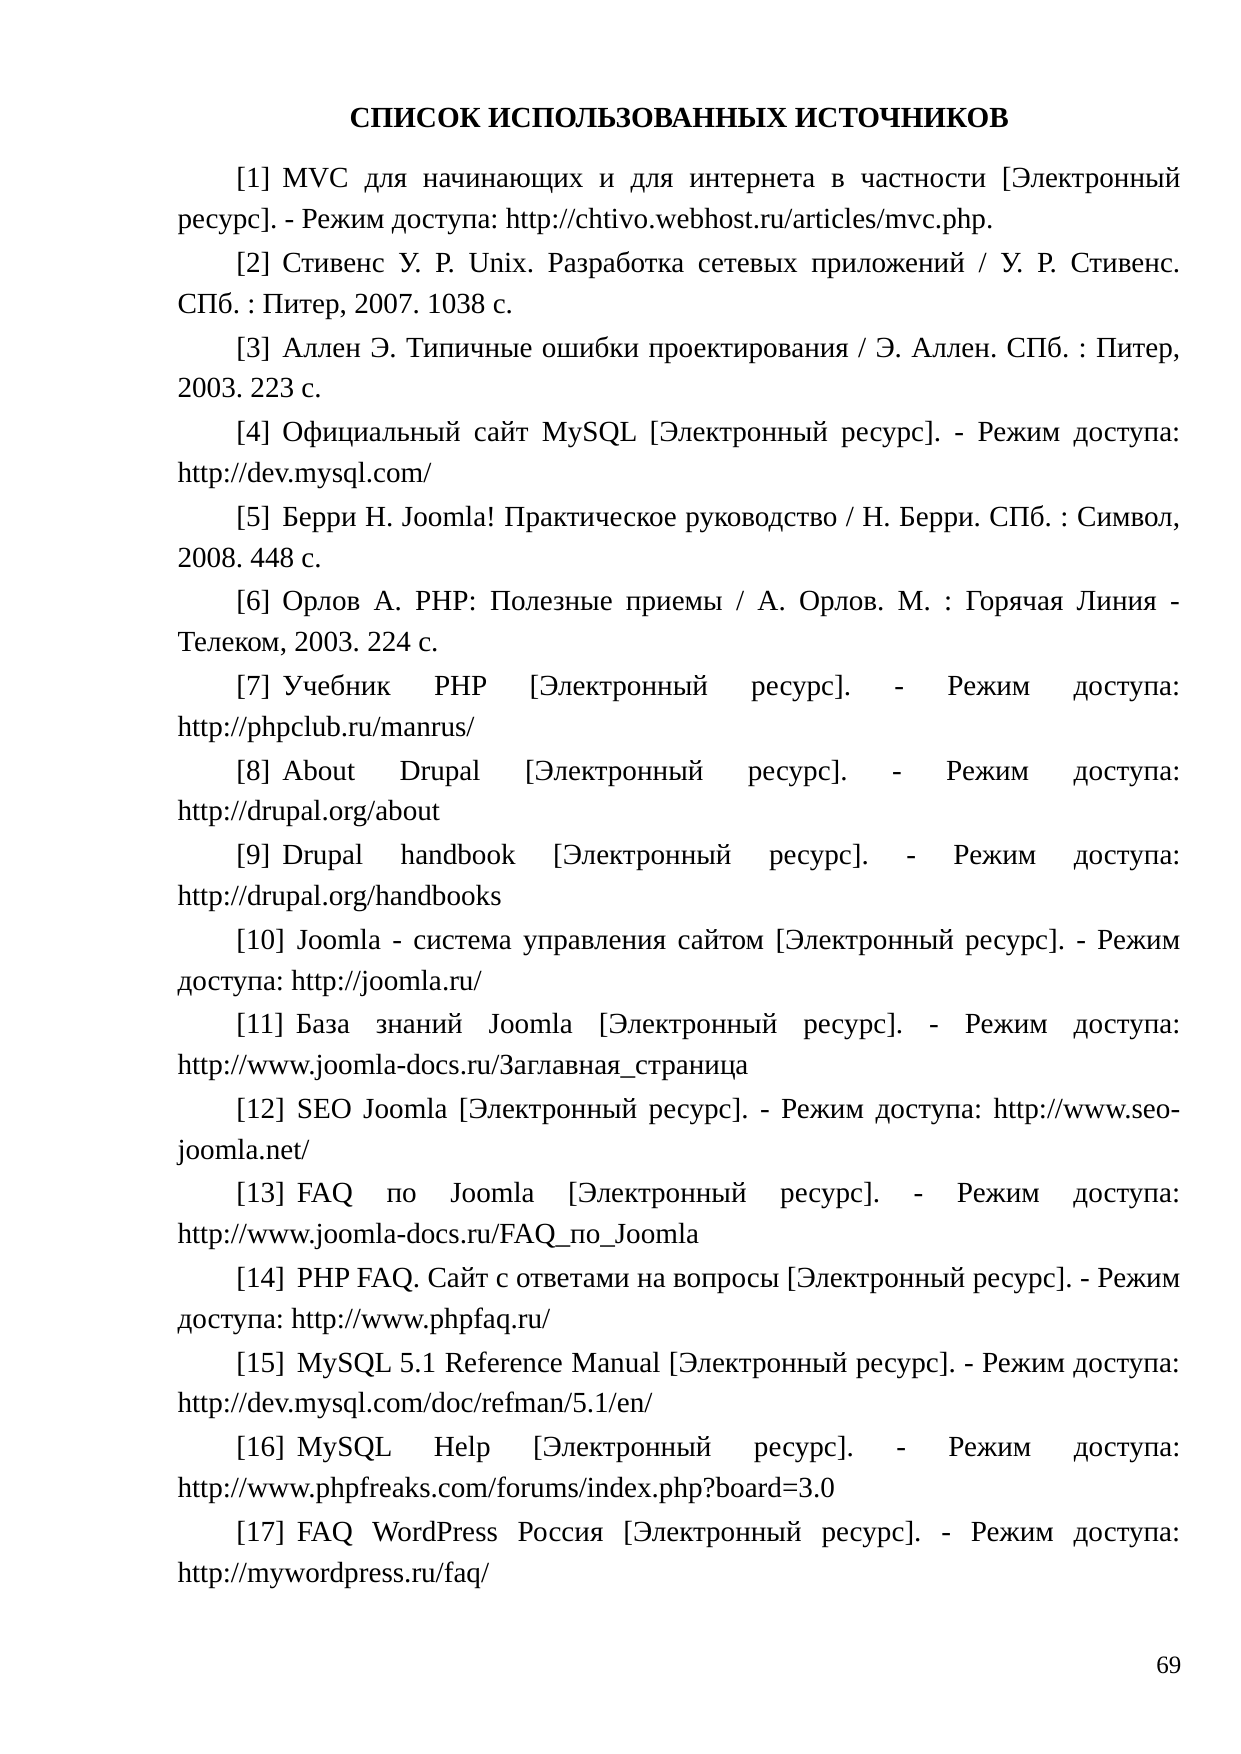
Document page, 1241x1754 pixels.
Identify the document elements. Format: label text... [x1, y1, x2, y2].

list Берри Н. Joomla! Практическое руководство / Н. Берри. СПб. : Символ, 2008. 448 с. [177, 499, 1181, 573]
list FAQ WordPress Россия [Электронный ресурс]. - Режим доступа: http://mywordpress.ru/faq/ [177, 1514, 1181, 1588]
list Стивенс У. Р. Unix. Разработка сетевых приложений / У. Р. Стивенс. СПб. : Питер, 2007. 1038 с. [177, 245, 1181, 319]
list MySQL Help [Электронный ресурс]. - Режим доступа: http://www.phpfreaks.com/forums/index.php?board=3.0 [177, 1429, 1181, 1504]
list Joomla - система управления сайтом [Электронный ресурс]. - Режим доступа: http://joomla.ru/ [177, 922, 1181, 996]
list Официальный сайт MySQL [Электронный ресурс]. - Режим доступа: http://dev.mysql.com/ [177, 414, 1181, 489]
list Учебник PHP [Электронный ресурс]. - Режим доступа: http://phpclub.ru/manrus/ [177, 668, 1181, 742]
list База знаний Joomla [Электронный ресурс]. - Режим доступа: http://www.joomla-docs.ru/Заглавная_страница [177, 1006, 1181, 1081]
list PHP FAQ. Сайт с ответами на вопросы [Электронный ресурс]. - Режим доступа: http://www.phpfaq.ru/ [177, 1260, 1181, 1334]
list Орлов А. PHP: Полезные приемы / А. Орлов. М. : Горячая Линия - Телеком, 2003. 224 с. [177, 583, 1181, 658]
list Аллен Э. Типичные ошибки проектирования / Э. Аллен. СПб. : Питер, 2003. 223 с. [177, 330, 1181, 404]
list SEO Joomla [Электронный ресурс]. - Режим доступа: http://www.seo-joomla.net/ [177, 1091, 1181, 1165]
list FAQ по Joomla [Электронный ресурс]. - Режим доступа: http://www.joomla-docs.ru/FAQ_по_Joomla [177, 1176, 1181, 1250]
list Drupal handbook [Электронный ресурс]. - Режим доступа: http://drupal.org/handbooks [177, 837, 1181, 912]
text СПИСОК ИСПОЛЬЗОВАННЫХ ИСТОЧНИКОВ [177, 100, 1181, 133]
list MySQL 5.1 Reference Manual [Электронный ресурс]. - Режим доступа: http://dev.mysql.com/doc/refman/5.1/en/ [177, 1345, 1181, 1419]
list About Drupal [Электронный ресурс]. - Режим доступа: http://drupal.org/about [177, 753, 1181, 827]
list MVC для начинающих и для интернета в частности [Электронный ресурс]. - Режим доступа: http://chtivo.webhost.ru/articles/mvc.php. [177, 161, 1181, 235]
